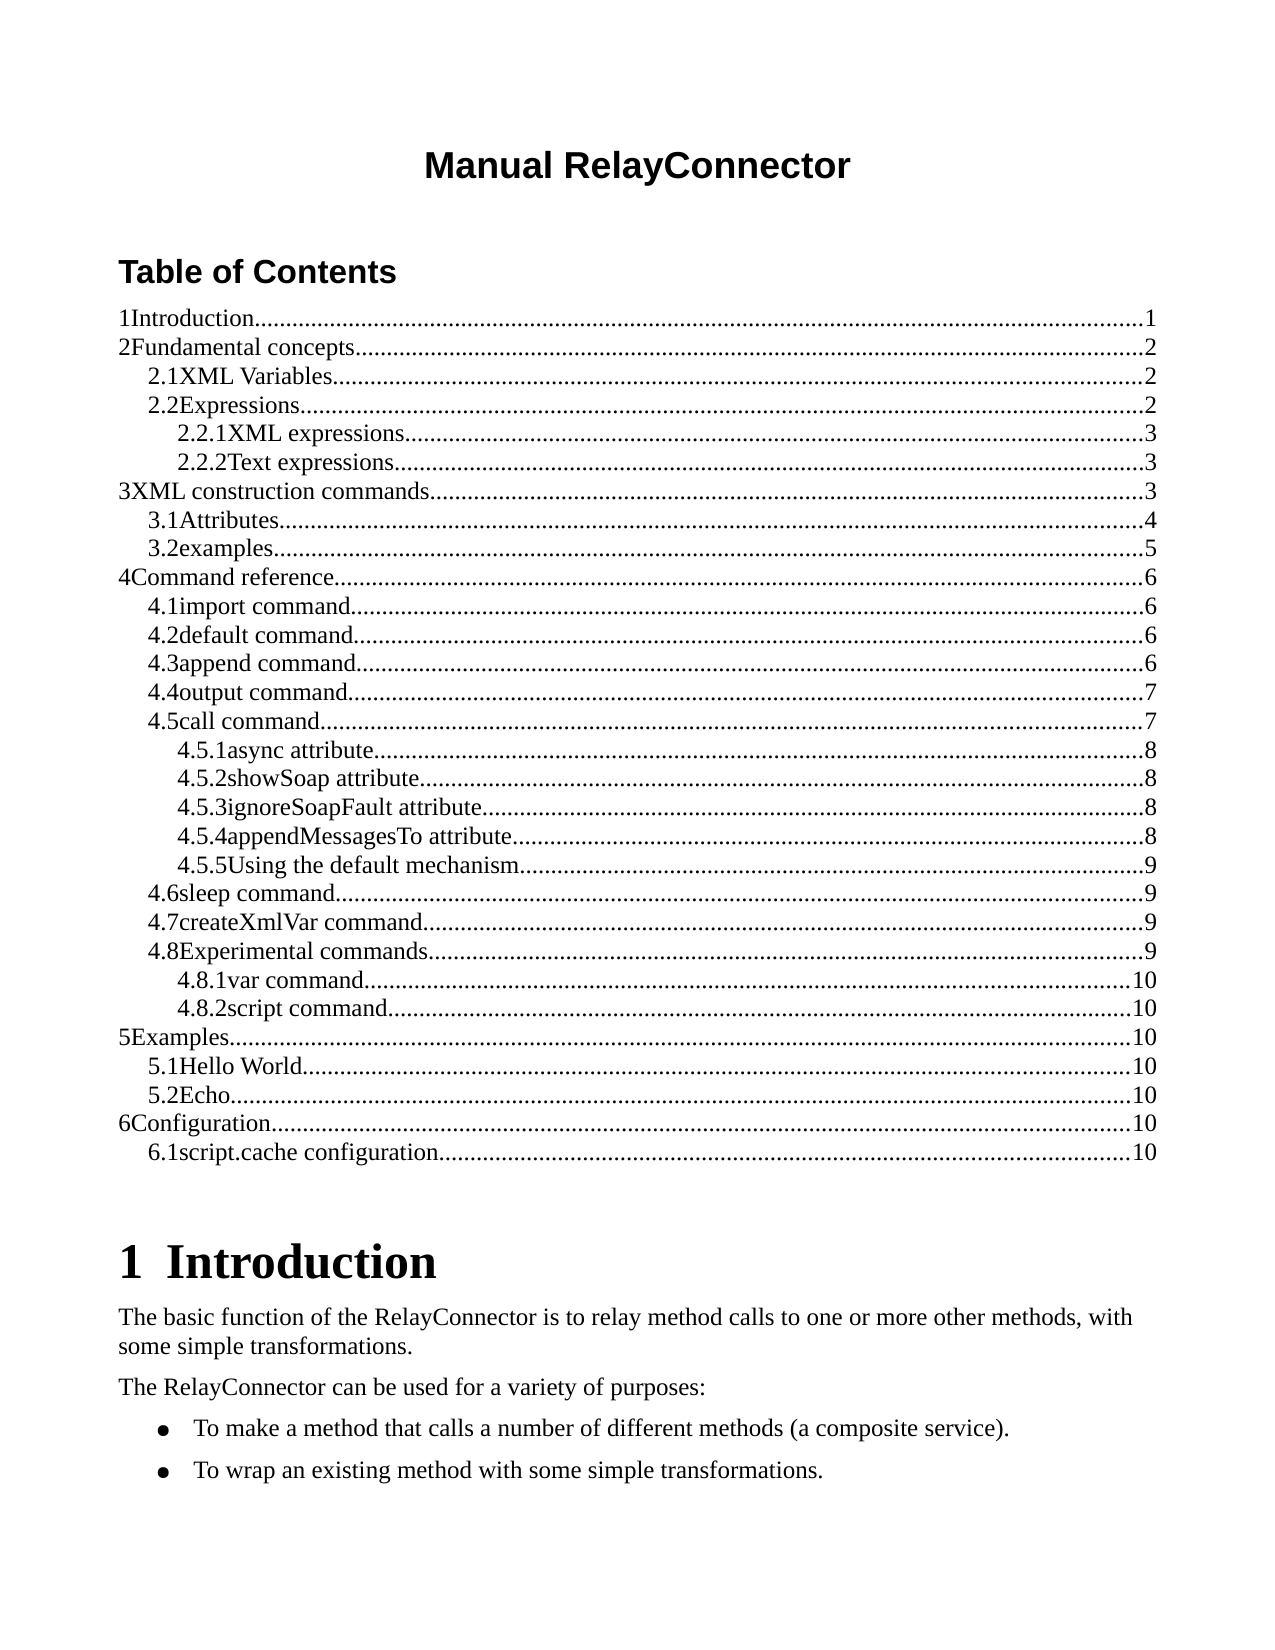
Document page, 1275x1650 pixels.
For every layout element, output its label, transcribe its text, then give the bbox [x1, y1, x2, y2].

text The basic function of the RelayConnector is to relay method calls to one or more other methods, with some simple transformations. [118, 1302, 1157, 1360]
subtitle Introduction [118, 1232, 1157, 1290]
text 2.2.1XML expressions 3 [177, 418, 1157, 447]
text 6.1script.cache configuration 10 [148, 1137, 1157, 1166]
text 2.2.2Text expressions 3 [177, 447, 1157, 476]
text 1Introduction 1 [118, 303, 1157, 332]
text 5Examples 10 [118, 1022, 1157, 1051]
text The RelayConnector can be used for a variety of purposes: [118, 1372, 1157, 1401]
text 4.8.2script command 10 [177, 993, 1157, 1022]
text 4Command reference 6 [118, 562, 1157, 591]
title Manual RelayConnector [118, 143, 1157, 186]
text 4.2default command 6 [148, 620, 1157, 648]
text 4.5call command 7 [148, 706, 1157, 735]
text 6Configuration 10 [118, 1108, 1157, 1137]
text 4.5.5Using the default mechanism 9 [177, 850, 1157, 878]
text 2.2Expressions 2 [148, 390, 1157, 418]
text 4.5.1async attribute 8 [177, 735, 1157, 763]
text 3XML construction commands 3 [118, 476, 1157, 505]
text 5.1Hello World 10 [148, 1051, 1157, 1080]
list To make a method that calls a number of different methods (a composite service). [156, 1413, 1157, 1442]
text 3.1Attributes 4 [148, 505, 1157, 533]
text 3.2examples 5 [148, 533, 1157, 562]
text 4.6sleep command 9 [148, 878, 1157, 907]
text 4.5.2showSoap attribute 8 [177, 763, 1157, 792]
text 4.8.1var command 10 [177, 965, 1157, 993]
text 4.5.3ignoreSoapFault attribute 8 [177, 792, 1157, 821]
text 4.8Experimental commands 9 [148, 936, 1157, 965]
subtitle Table of Contents [118, 252, 1157, 291]
list To wrap an existing method with some simple transformations. [156, 1455, 1157, 1483]
text 2Fundamental concepts 2 [118, 332, 1157, 361]
text 5.2Echo 10 [148, 1080, 1157, 1108]
text 4.3append command 6 [148, 648, 1157, 677]
text 4.7createXmlVar command 9 [148, 907, 1157, 936]
text 4.1import command 6 [148, 591, 1157, 620]
text 4.4output command 7 [148, 677, 1157, 706]
text 2.1XML Variables 2 [148, 361, 1157, 390]
text 4.5.4appendMessagesTo attribute 8 [177, 821, 1157, 850]
